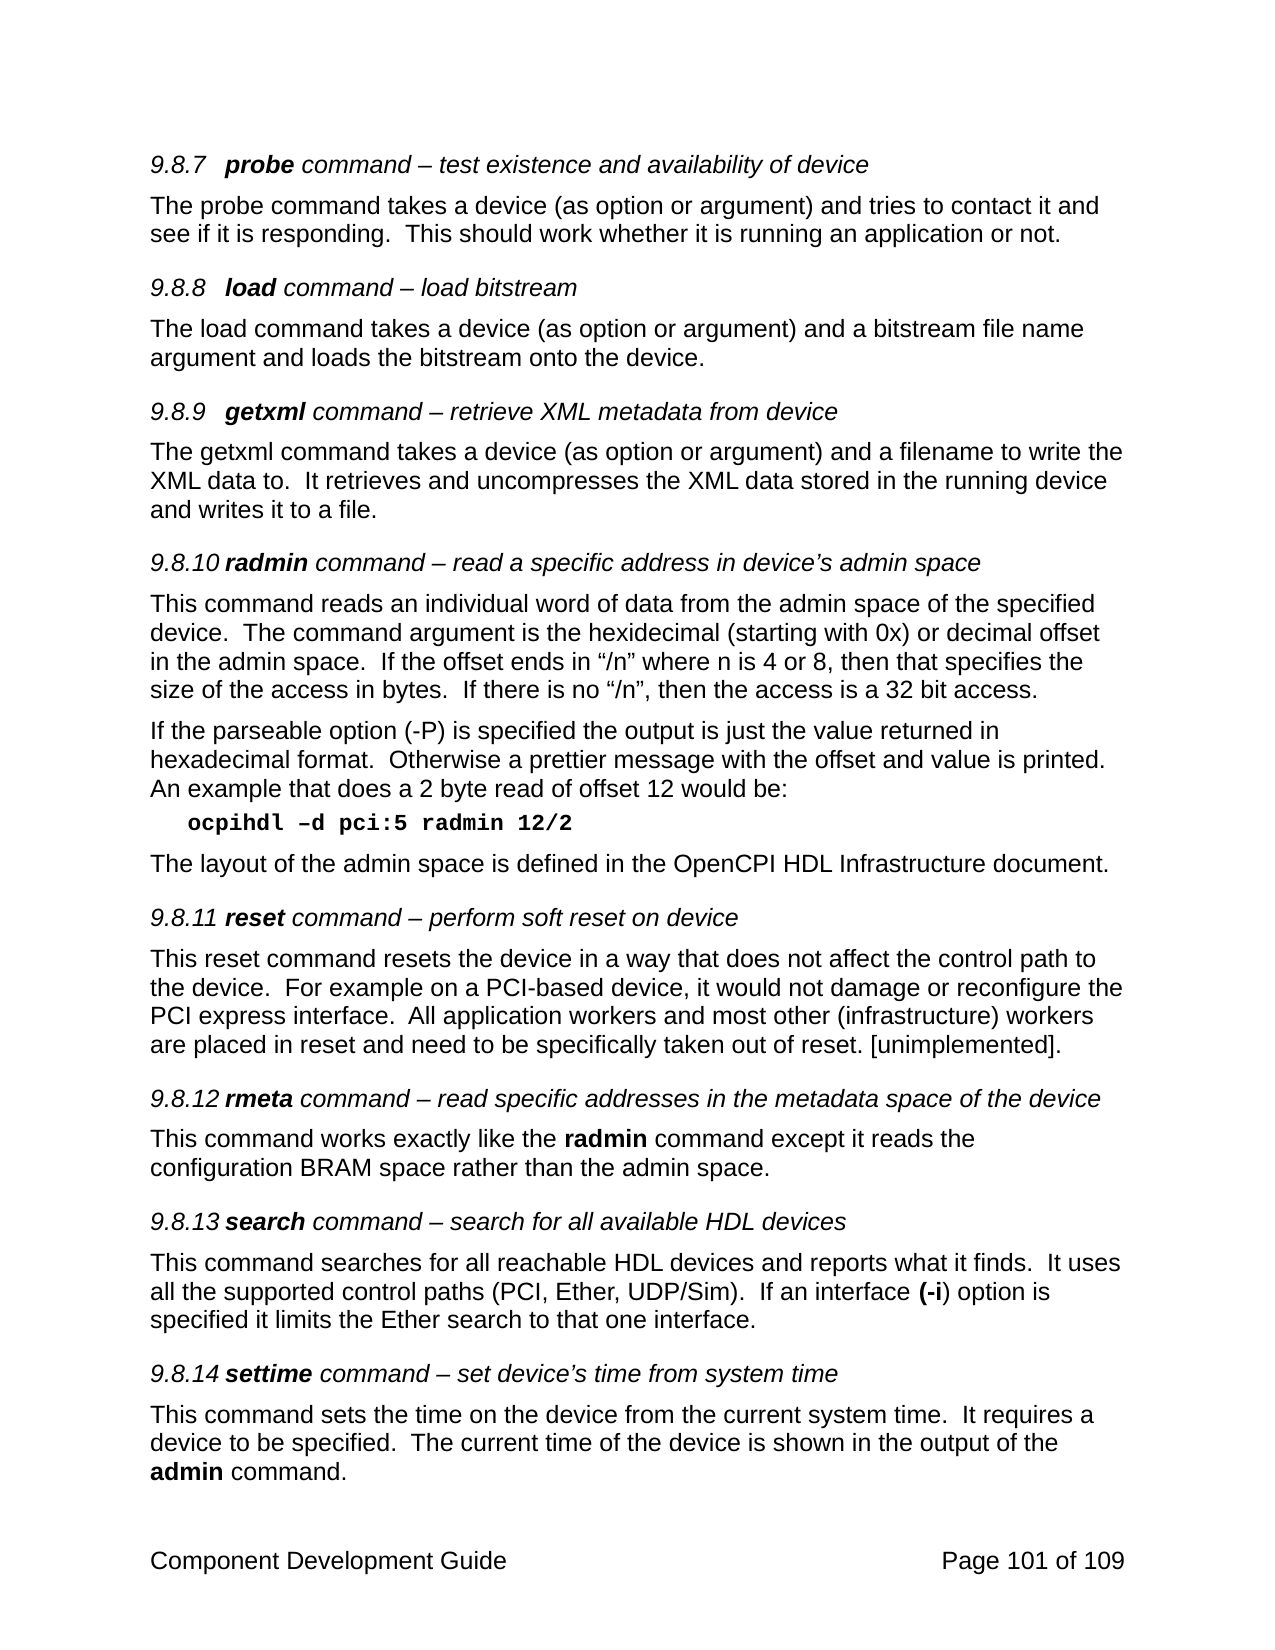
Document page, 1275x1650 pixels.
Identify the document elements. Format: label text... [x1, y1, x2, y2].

subtitle getxml command – retrieve XML metadata from device [150, 396, 1125, 425]
text This command searches for all reachable HDL devices and reports what it finds. It uses all the supported control paths (PCI, Ether, UDP/Sim). If an interface (-i) option is specified it limits the Ether search to that one interface. [150, 1248, 1125, 1334]
text This command reads an individual word of data from the admin space of the specified device. The command argument is the hexidecimal (starting with 0x) or decimal offset in the admin space. If the offset ends in “/n” where n is 4 or 8, then that specifies the size of the access in bytes. If there is no “/n”, then the access is a 32 bit access. [150, 589, 1125, 704]
subtitle radmin command – read a specific address in device’s admin space [150, 548, 1125, 577]
text The probe command takes a device (as option or argument) and tries to contact it and see if it is responding. This should work whether it is running an application or not. [150, 191, 1125, 248]
subtitle load command – load bitstream [150, 273, 1125, 302]
subtitle probe command – test existence and availability of device [150, 150, 1125, 179]
subtitle reset command – perform soft reset on device [150, 903, 1125, 932]
text The layout of the admin space is defined in the OpenCPI HDL Infrastructure document. [150, 849, 1125, 878]
subtitle settime command – set device’s time from system time [150, 1359, 1125, 1388]
subtitle rmeta command – read specific addresses in the metadata space of the device [150, 1084, 1125, 1112]
subtitle search command – search for all available HDL devices [150, 1207, 1125, 1236]
text This reset command resets the device in a way that does not affect the control path to the device. For example on a PCI-based device, it would not damage or reconfigure the PCI express interface. All application workers and most other (infrastructure) workers are placed in reset and need to be specifically taken out of reset. [unimplemented]. [150, 944, 1125, 1059]
text The getxml command takes a device (as option or argument) and a filename to write the XML data to. It retrieves and uncompresses the XML data stored in the running device and writes it to a file. [150, 437, 1125, 523]
text If the parseable option (-P) is specified the output is just the value returned in hexadecimal format. Otherwise a prettier message with the offset and value is printed. An example that does a 2 byte read of offset 12 would be: [150, 716, 1125, 802]
text This command works exactly like the radmin command except it reads the configuration BRAM space rather than the admin space. [150, 1124, 1125, 1182]
text The load command takes a device (as option or argument) and a bitstream file name argument and loads the bitstream onto the device. [150, 314, 1125, 371]
text ocpihdl –d pci:5 radmin 12/2 [187, 811, 1125, 837]
text This command sets the time on the device from the current system time. It requires a device to be specified. The current time of the device is shown in the output of the admin command. [150, 1400, 1125, 1486]
